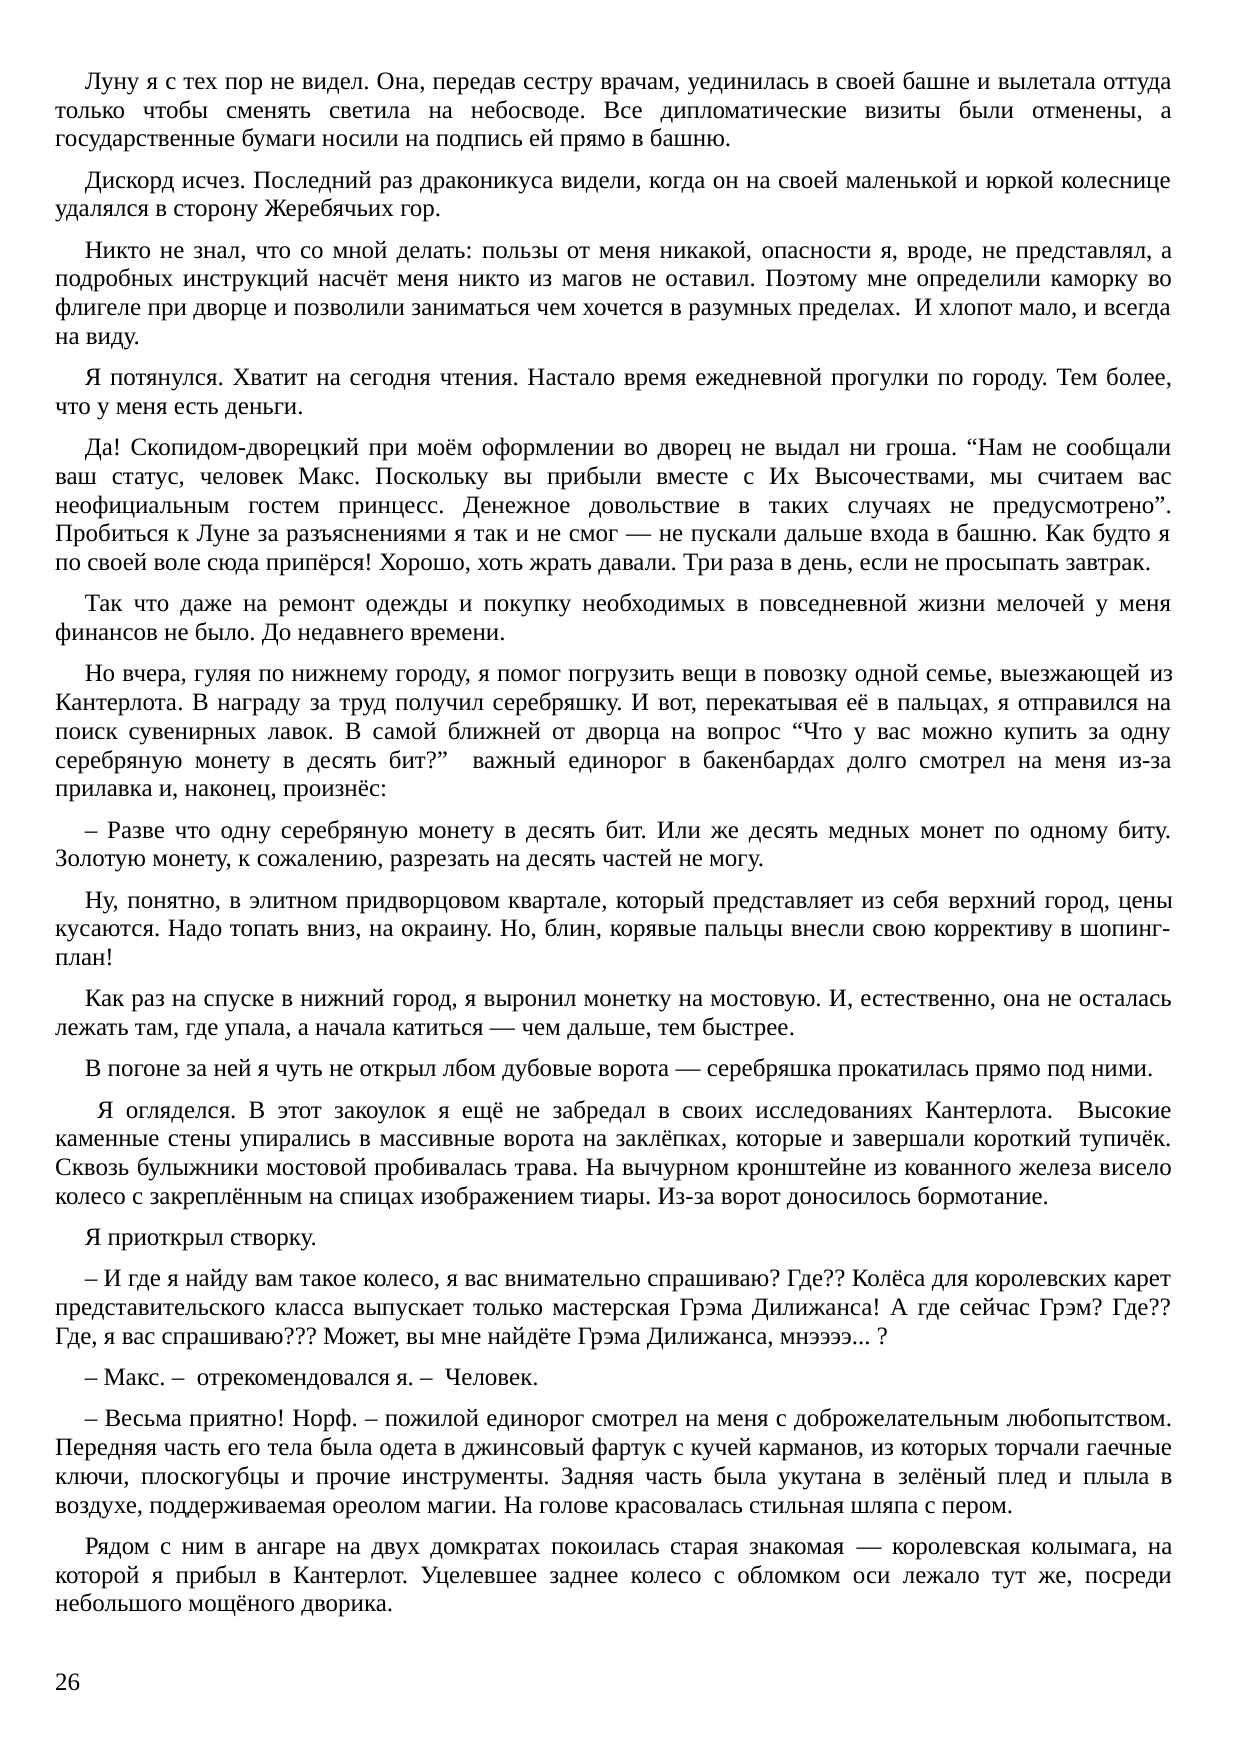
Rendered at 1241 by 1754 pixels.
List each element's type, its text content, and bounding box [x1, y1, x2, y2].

text – Макс. – отрекомендовался я. – Человек. [55, 1362, 1173, 1391]
text – Весьма приятно! Норф. – пожилой единорог смотрел на меня с доброжелательным любопытством. Передняя часть его тела была одета в джинсовый фартук с кучей карманов, из которых торчали гаечные ключи, плоскогубцы и прочие инструменты. Задняя часть была укутана в зелёный плед и плыла в воздухе, поддерживаемая ореолом магии. На голове красовалась стильная шляпа с пером. [55, 1403, 1173, 1518]
text Рядом с ним в ангаре на двух домкратах покоилась старая знакомая — королевская колымага, на которой я прибыл в Кантерлот. Уцелевшее заднее колесо с обломком оси лежало тут же, посреди небольшого мощёного дворика. [55, 1531, 1173, 1617]
text – И где я найду вам такое колесо, я вас внимательно спрашиваю? Где?? Колёса для королевских карет представительского класса выпускает только мастерская Грэма Дилижанса! А где сейчас Грэм? Где?? Где, я вас спрашиваю??? Может, вы мне найдёте Грэма Дилижанса, мнээээ... ? [55, 1263, 1173, 1350]
text Да! Скопидом-дворецкий при моём оформлении во дворец не выдал ни гроша. “Нам не сообщали ваш статус, человек Макс. Поскольку вы прибыли вместе с Их Высочествами, мы считаем вас неофициальным гостем принцесс. Денежное довольствие в таких случаях не предусмотрено”. Пробиться к Луне за разъяснениями я так и не смог — не пускали дальше входа в башню. Как будто я по своей воле сюда припёрся! Хорошо, хоть жрать давали. Три раза в день, если не просыпать завтрак. [55, 432, 1173, 576]
text Луну я с тех пор не видел. Она, передав сестру врачам, уединилась в своей башне и вылетала оттуда только чтобы сменять светила на небосводе. Все дипломатические визиты были отменены, а государственные бумаги носили на подпись ей прямо в башню. [55, 66, 1173, 152]
text Никто не знал, что со мной делать: пользы от меня никакой, опасности я, вроде, не представлял, а подробных инструкций насчёт меня никто из магов не оставил. Поэтому мне определили каморку во флигеле при дворце и позволили заниматься чем хочется в разумных пределах. И хлопот мало, и всегда на виду. [55, 235, 1173, 350]
text Я потянулся. Хватит на сегодня чтения. Настало время ежедневной прогулки по городу. Тем более, что у меня есть деньги. [55, 362, 1173, 420]
text Как раз на спуске в нижний город, я выронил монетку на мостовую. И, естественно, она не осталась лежать там, где упала, а начала катиться — чем дальше, тем быстрее. [55, 983, 1173, 1041]
text – Разве что одну серебряную монету в десять бит. Или же десять медных монет по одному биту. Золотую монету, к сожалению, разрезать на десять частей не могу. [55, 815, 1173, 872]
text В погоне за ней я чуть не открыл лбом дубовые ворота — серебряшка прокатилась прямо под ними. [55, 1053, 1173, 1082]
text Я огляделся. В этот закоулок я ещё не забредал в своих исследованиях Кантерлота. Высокие каменные стены упирались в массивные ворота на заклёпках, которые и завершали короткий тупичёк. Сквозь булыжники мостовой пробивалась трава. На вычурном кронштейне из кованного железа висело колесо с закреплённым на спицах изображением тиары. Из-за ворот доносилось бормотание. [55, 1095, 1173, 1210]
text Но вчера, гуляя по нижнему городу, я помог погрузить вещи в повозку одной семье, выезжающей из Кантерлота. В награду за труд получил серебряшку. И вот, перекатывая её в пальцах, я отправился на поиск сувенирных лавок. В самой ближней от дворца на вопрос “Что у вас можно купить за одну серебряную монету в десять бит?” важный единорог в бакенбардах долго смотрел на меня из-за прилавка и, наконец, произнёс: [55, 658, 1173, 802]
text Дискорд исчез. Последний раз драконикуса видели, когда он на своей маленькой и юркой колеснице удалялся в сторону Жеребячьих гор. [55, 165, 1173, 222]
text Так что даже на ремонт одежды и покупку необходимых в повседневной жизни мелочей у меня финансов не было. До недавнего времени. [55, 588, 1173, 646]
text Я приоткрыл створку. [55, 1222, 1173, 1251]
text Ну, понятно, в элитном придворцовом квартале, который представляет из себя верхний город, цены кусаются. Надо топать вниз, на окраину. Но, блин, корявые пальцы внесли свою коррективу в шопинг-план! [55, 885, 1173, 971]
